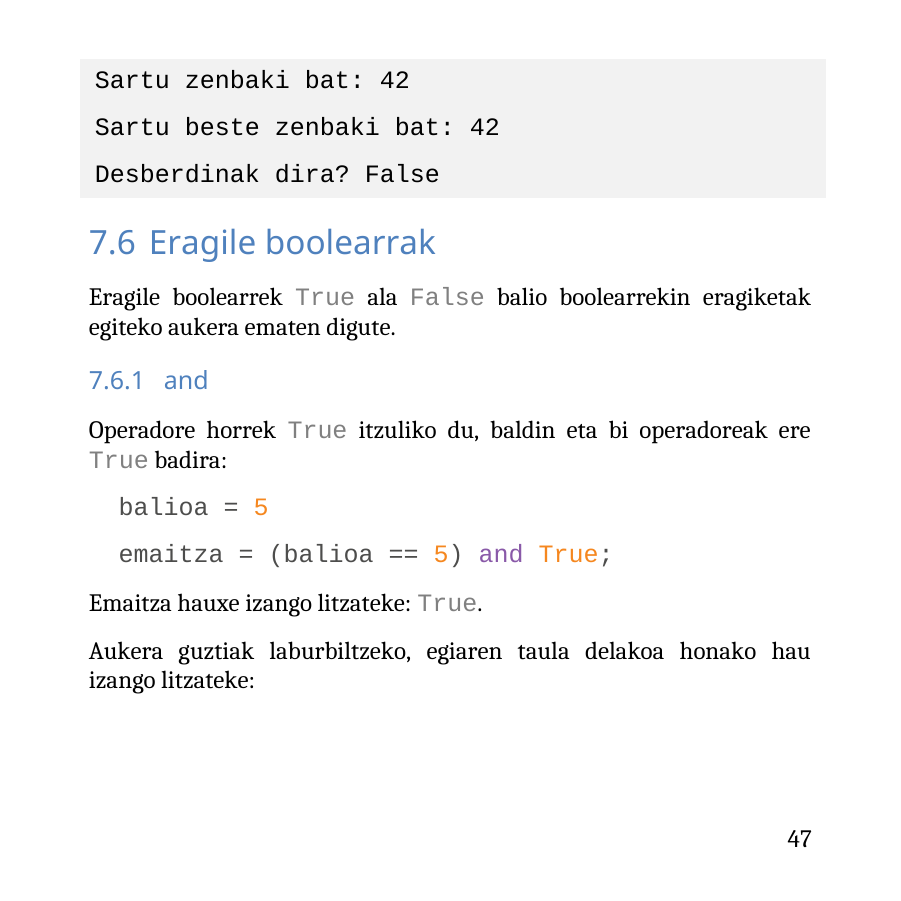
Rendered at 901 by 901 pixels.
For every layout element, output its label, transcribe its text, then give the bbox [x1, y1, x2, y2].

text Emaitza hauxe izango litzateke: True. [89, 588, 811, 618]
text Sartu beste zenbaki bat: 42 [86, 106, 820, 143]
subtitle and [89, 363, 811, 397]
text Aukera guztiak laburbiltzeko, egiaren taula delakoa honako hau izango litzateke: [89, 637, 811, 695]
text Operadore horrek True itzuliko du, baldin eta bi operadoreak ere True badira: [89, 416, 811, 476]
text Sartu zenbaki bat: 42 [86, 65, 820, 96]
subtitle Eragile boolearrak [89, 219, 811, 264]
text Eragile boolearrek True ala False balio boolearrekin eragiketak egiteko aukera ematen digute. [89, 283, 811, 342]
text Desberdinak dira? False [86, 153, 820, 192]
text emaitza = (balioa == 5) and True; [118, 541, 811, 570]
text balioa = 5 [118, 494, 811, 523]
